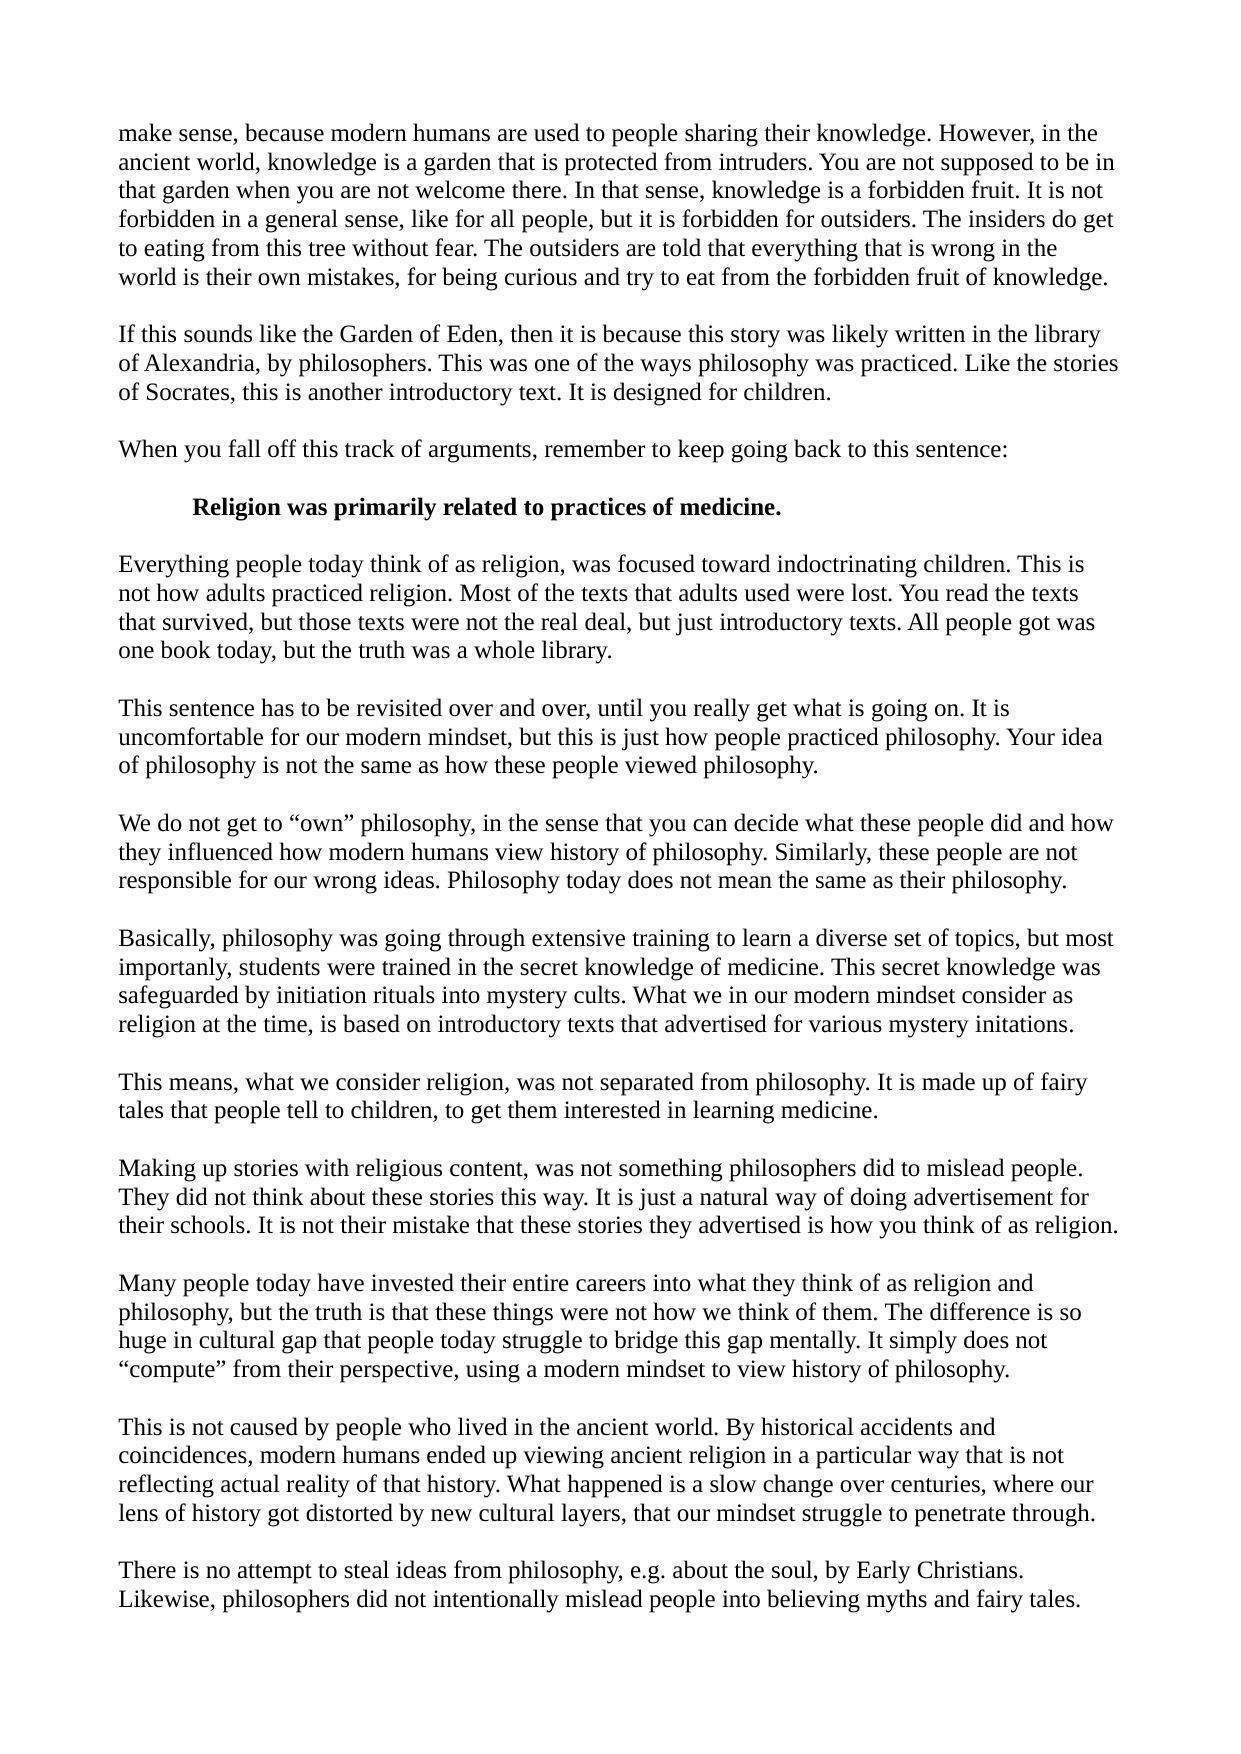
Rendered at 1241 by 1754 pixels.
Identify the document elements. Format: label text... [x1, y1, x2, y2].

text Making up stories with religious content, was not something philosophers did to mislead people. They did not think about these stories this way. It is just a natural way of doing advertisement for their schools. It is not their mistake that these stories they advertised is how you think of as religion. [118, 1153, 1122, 1239]
text When you fall off this track of arguments, remember to keep going back to this sentence: [118, 434, 1122, 463]
text Many people today have invested their entire careers into what they think of as religion and philosophy, but the truth is that these things were not how we think of them. The difference is so huge in cultural gap that people today struggle to bridge this gap mentally. It simply does not “compute” from their perspective, using a modern mindset to view history of philosophy. [118, 1268, 1122, 1383]
text If this sounds like the Garden of Eden, then it is because this story was likely written in the library of Alexandria, by philosophers. This was one of the ways philosophy was practiced. Like the stories of Socrates, this is another introductory text. It is designed for children. [118, 319, 1122, 406]
text This sentence has to be revisited over and over, until you really get what is going on. It is uncomfortable for our modern mindset, but this is just how people practiced philosophy. Your idea of philosophy is not the same as how these people viewed philosophy. [118, 693, 1122, 779]
text Religion was primarily related to practices of medicine. [118, 492, 1122, 521]
text Everything people today think of as religion, was focused toward indoctrinating children. This is not how adults practiced religion. Most of the texts that adults used were lost. You read the texts that survived, but those texts were not the real deal, but just introductory texts. All people got was one book today, but the truth was a whole library. [118, 549, 1122, 664]
text make sense, because modern humans are used to people sharing their knowledge. However, in the ancient world, knowledge is a garden that is protected from intruders. You are not supposed to be in that garden when you are not welcome there. In that sense, knowledge is a forbidden fruit. It is not forbidden in a general sense, like for all people, but it is forbidden for outsiders. The insiders do get to eating from this tree without fear. The outsiders are told that everything that is wrong in the world is their own mistakes, for being curious and try to eat from the forbidden fruit of knowledge. [118, 118, 1122, 291]
text This is not caused by people who lived in the ancient world. By historical accidents and coincidences, modern humans ended up viewing ancient religion in a particular way that is not reflecting actual reality of that history. What happened is a slow change over centuries, where our lens of history got distorted by new cultural layers, that our mindset struggle to penetrate through. [118, 1412, 1122, 1527]
text This means, what we consider religion, was not separated from philosophy. It is made up of fairy tales that people tell to children, to get them interested in learning medicine. [118, 1067, 1122, 1124]
text We do not get to “own” philosophy, in the sense that you can decide what these people did and how they influenced how modern humans view history of philosophy. Similarly, these people are not responsible for our wrong ideas. Philosophy today does not mean the same as their philosophy. [118, 808, 1122, 894]
text There is no attempt to steal ideas from philosophy, e.g. about the soul, by Early Christians. Likewise, philosophers did not intentionally mislead people into believing myths and fairy tales. [118, 1556, 1122, 1613]
text Basically, philosophy was going through extensive training to learn a diverse set of topics, but most importanly, students were trained in the secret knowledge of medicine. This secret knowledge was safeguarded by initiation rituals into mystery cults. What we in our modern mindset consider as religion at the time, is based on introductory texts that advertised for various mystery initations. [118, 923, 1122, 1038]
